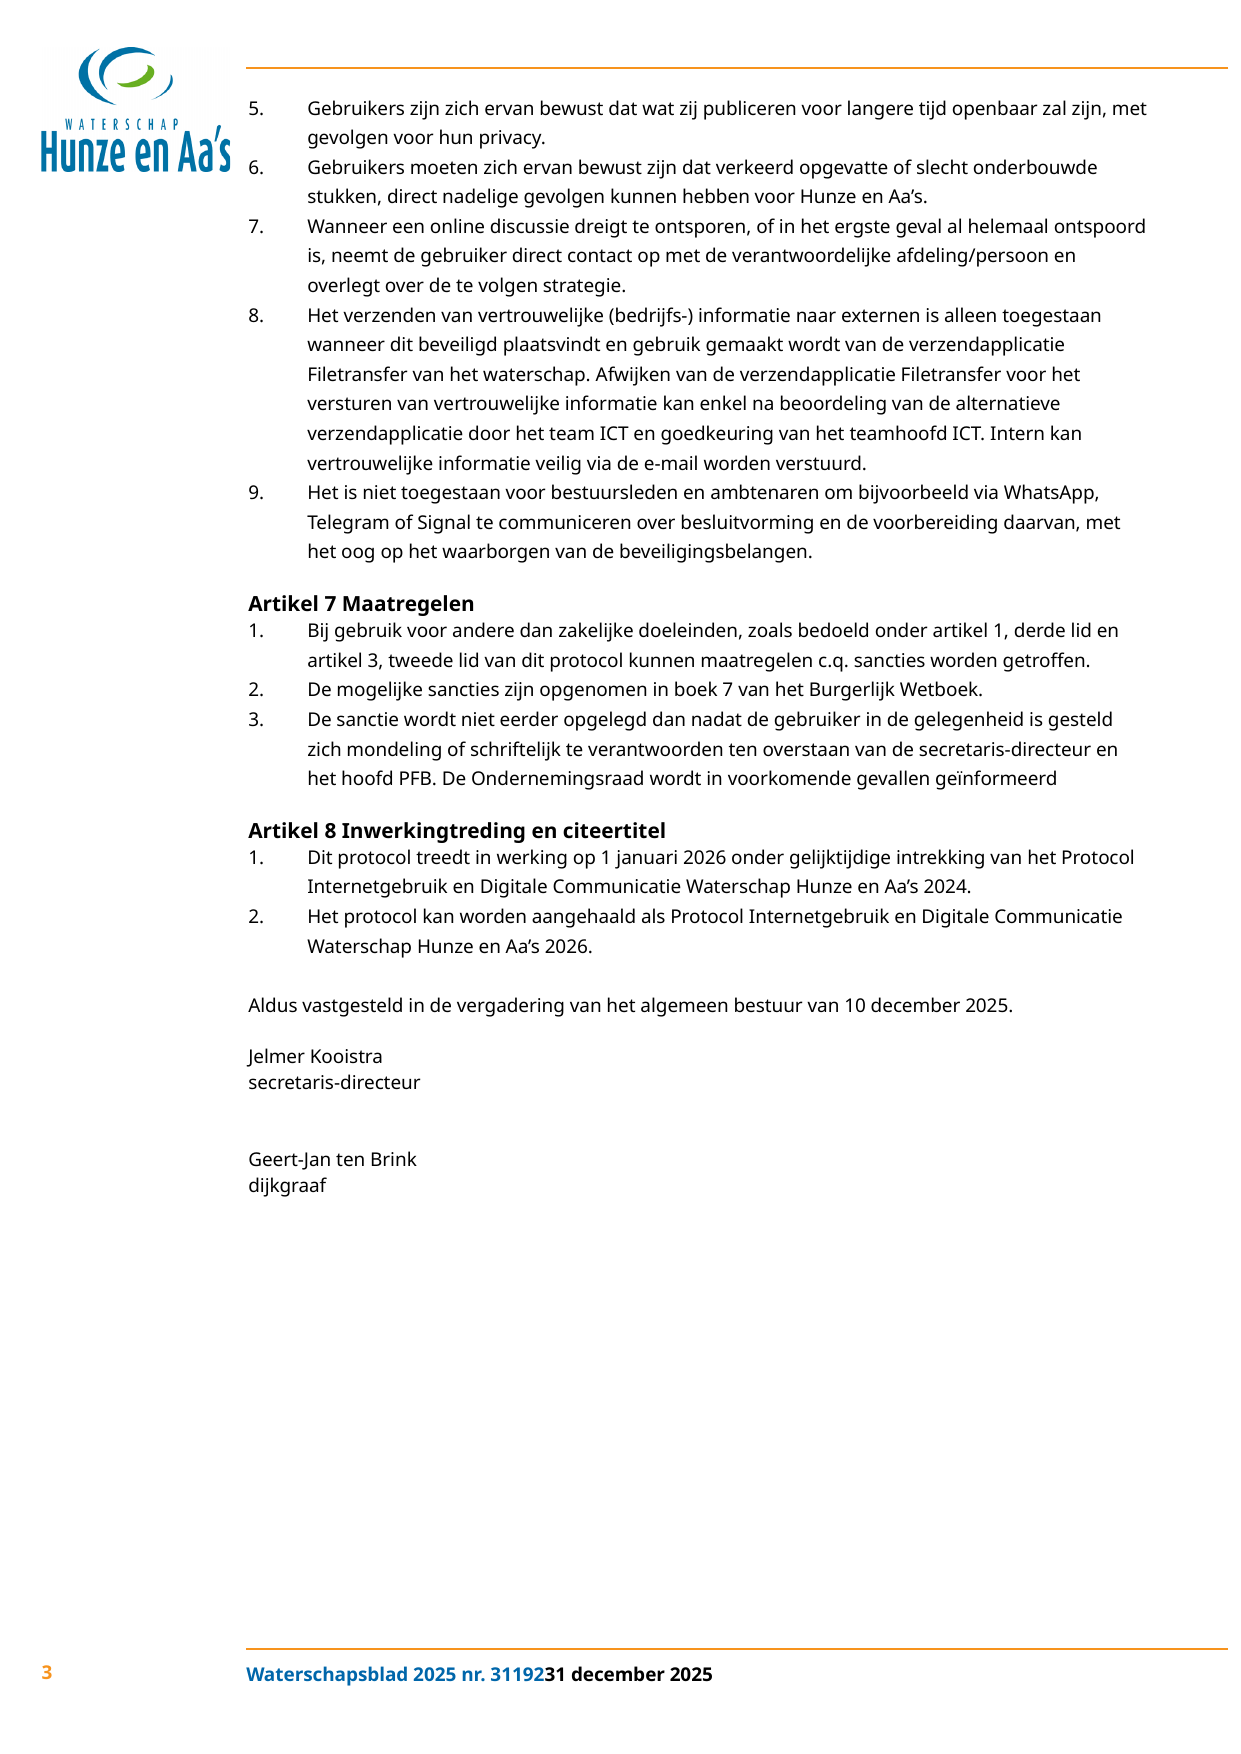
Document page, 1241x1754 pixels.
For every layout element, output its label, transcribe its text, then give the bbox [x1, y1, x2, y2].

text secretaris-directeur [248, 1069, 1152, 1095]
picture [183, 163, 191, 172]
text Artikel 7 Maatregelen [248, 589, 1152, 617]
list Dit protocol treedt in werking op 1 januari 2026 onder gelijktijdige intrekking van het Protocol Internetgebruik en Digitale Communicatie Waterschap Hunze en Aa’s 2024. [248, 844, 1152, 899]
text Aldus vastgesteld in de vergadering van het algemeen bestuur van 10 december 2025. [248, 992, 1152, 1018]
text Artikel 8 Inwerkingtreding en citeertitel [248, 816, 1152, 844]
list Het protocol kan worden aangehaald als Protocol Internetgebruik en Digitale Communicatie Waterschap Hunze en Aa’s 2026. [248, 903, 1152, 959]
picture [226, 145, 231, 156]
text dijkgraaf [248, 1172, 1152, 1198]
text Jelmer Kooistra [248, 1043, 1152, 1069]
picture [41, 47, 231, 172]
list Gebruikers moeten zich ervan bewust zijn dat verkeerd opgevatte of slecht onderbouwde stukken, direct nadelige gevolgen kunnen hebben voor Hunze en Aa’s. [248, 154, 1152, 209]
list Het verzenden van vertrouwelijke (bedrijfs-) informatie naar externen is alleen toegestaan wanneer dit beveiligd plaatsvindt en gebruik gemaakt wordt van de verzendapplicatie Filetransfer van het waterschap. Afwijken van de verzendapplicatie Filetransfer voor het versturen van vertrouwelijke informatie kan enkel na beoordeling van de alternatieve verzendapplicatie door het team ICT en goedkeuring van het teamhoofd ICT. Intern kan vertrouwelijke informatie veilig via de e-mail worden verstuurd. [248, 302, 1152, 476]
list De mogelijke sancties zijn opgenomen in boek 7 van het Burgerlijk Wetboek. [248, 677, 1152, 702]
list Wanneer een online discussie dreigt te ontsporen, of in het ergste geval al helemaal ontspoord is, neemt de gebruiker direct contact op met de verantwoordelijke afdeling/persoon en overlegt over de te volgen strategie. [248, 213, 1152, 298]
picture [47, 154, 51, 172]
list Bij gebruik voor andere dan zakelijke doeleinden, zoals bedoeld onder artikel 1, derde lid en artikel 3, tweede lid van dit protocol kunnen maatregelen c.q. sancties worden getroffen. [248, 617, 1152, 673]
list Het is niet toegestaan voor bestuursleden en ambtenaren om bijvoorbeeld via WhatsApp, Telegram of Signal te communiceren over besluitvorming en de voorbereiding daarvan, met het oog op het waarborgen van de beveiligingsbelangen. [248, 479, 1152, 564]
list Gebruikers zijn zich ervan bewust dat wat zij publiceren voor langere tijd openbaar zal zijn, met gevolgen voor hun privacy. [248, 95, 1152, 150]
list De sanctie wordt niet eerder opgelegd dan nadat de gebruiker in de gelegenheid is gesteld zich mondeling of schriftelijk te verantwoorden ten overstaan van de secretaris-directeur en het hoofd PFB. De Ondernemingsraad wordt in voorkomende gevallen geïnformeerd [248, 706, 1152, 791]
text Geert-Jan ten Brink [248, 1146, 1152, 1172]
